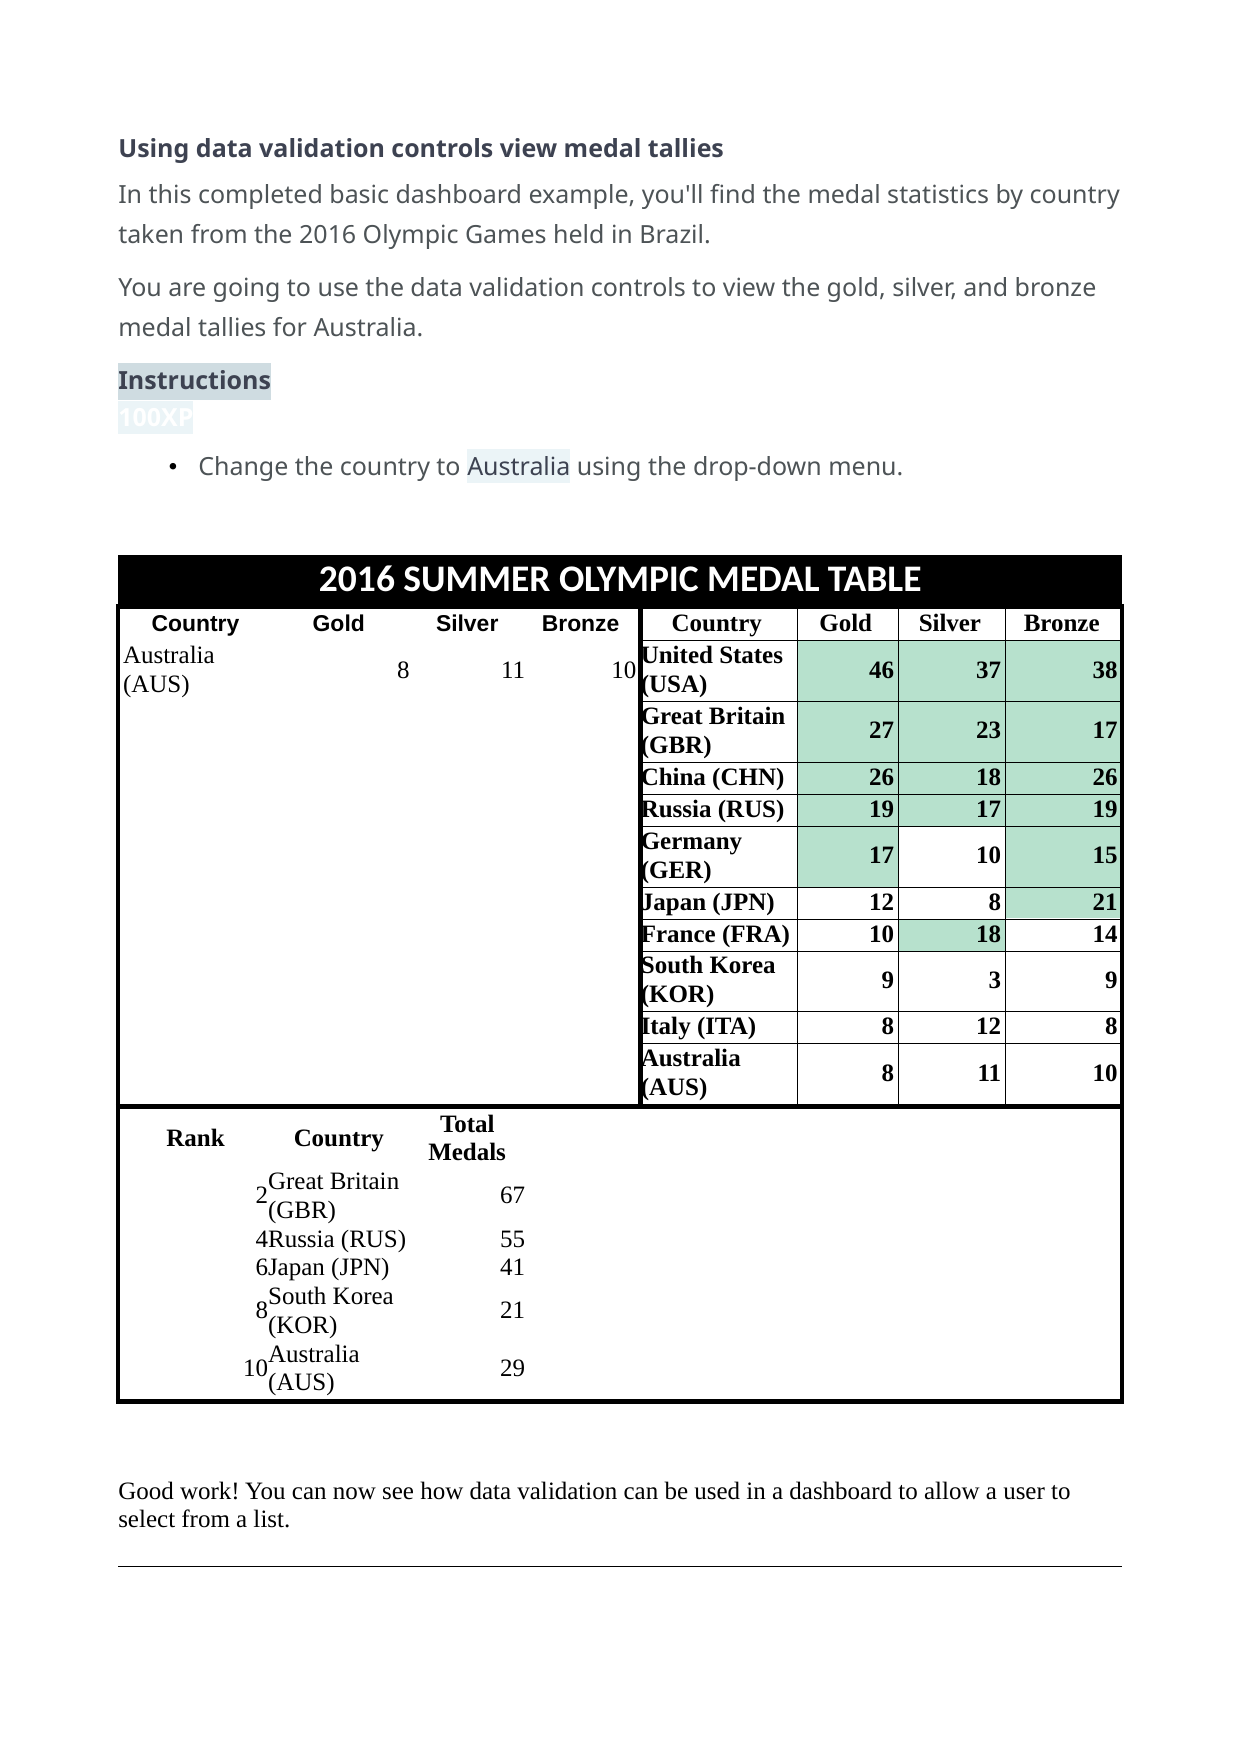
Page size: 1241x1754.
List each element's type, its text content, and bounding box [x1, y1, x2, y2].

table_cell [409, 1414, 525, 1418]
table_cell 8 [798, 1012, 898, 1043]
table_cell [899, 1224, 1005, 1252]
table_cell [641, 1109, 797, 1166]
table_cell [120, 951, 268, 1011]
table_cell [525, 1414, 641, 1418]
table_cell [120, 887, 268, 918]
table_cell South Korea (KOR) [643, 952, 797, 1011]
table_cell [268, 887, 409, 918]
table_cell [797, 1109, 898, 1166]
table_cell [641, 1409, 797, 1413]
table_cell Country [120, 609, 268, 640]
table_cell 21 [1006, 888, 1120, 918]
table_cell Russia (RUS) [268, 1224, 409, 1252]
list Change the country to Australia using the drop-down menu. [168, 449, 1116, 483]
table_cell [797, 1253, 898, 1281]
table_cell [409, 919, 525, 951]
table_cell [268, 826, 409, 887]
table_cell [525, 887, 638, 918]
table_cell [525, 1109, 641, 1166]
table_cell 8 [120, 1281, 268, 1339]
table_cell [899, 1409, 1005, 1413]
table_cell 55 [409, 1224, 525, 1252]
table_cell [641, 1339, 797, 1399]
table_cell 4 [120, 1224, 268, 1252]
table_cell 12 [899, 1012, 1005, 1043]
table_cell 12 [798, 888, 898, 918]
table_cell Country [643, 609, 797, 640]
table_cell 17 [798, 827, 898, 887]
table_cell [268, 794, 409, 826]
table_cell [268, 1404, 409, 1409]
table_cell [641, 1281, 797, 1339]
table_cell 14 [1006, 920, 1120, 951]
table_cell [118, 1409, 268, 1413]
table_cell 21 [409, 1281, 525, 1339]
table_cell Australia (AUS) [643, 1044, 797, 1104]
table_cell [641, 1253, 797, 1281]
table_cell [1005, 1414, 1122, 1418]
table_cell Total Medals [409, 1109, 525, 1166]
table_cell Japan (JPN) [268, 1253, 409, 1281]
table_cell Rank [120, 1109, 268, 1166]
table_cell [899, 1253, 1005, 1281]
table_cell Country [268, 1109, 409, 1166]
table_cell [120, 1043, 268, 1104]
table_cell 3 [899, 952, 1005, 1011]
table_cell [268, 1409, 409, 1413]
table_cell [525, 1404, 641, 1409]
table_cell 6 [120, 1253, 268, 1281]
table_cell [797, 1281, 898, 1339]
table_cell [797, 1404, 898, 1409]
table_cell [409, 887, 525, 918]
table_cell Australia (AUS) [120, 640, 268, 701]
table_cell United States (USA) [643, 641, 797, 701]
table_cell [525, 1043, 638, 1104]
table_cell [268, 701, 409, 762]
table_cell Japan (JPN) [643, 888, 797, 918]
table_cell [409, 1409, 525, 1413]
table_cell 11 [899, 1044, 1005, 1104]
table_cell [118, 1414, 268, 1418]
text 100XP [118, 400, 1109, 434]
table_cell 18 [899, 763, 1005, 794]
table_cell [409, 762, 525, 794]
table_cell Australia (AUS) [268, 1339, 409, 1399]
table_cell [409, 1404, 525, 1409]
table_cell [525, 762, 638, 794]
table_cell Gold [798, 609, 898, 640]
table_cell [525, 1339, 641, 1399]
table_cell Bronze [1006, 609, 1120, 640]
table_cell Bronze [525, 609, 638, 640]
table_cell 10 [120, 1339, 268, 1399]
table_cell 26 [798, 763, 898, 794]
table_cell [899, 1166, 1005, 1224]
text You are going to use the data validation controls to view the gold, silver, and bronze medal tallies for Australia. [118, 270, 1122, 343]
table_cell [525, 826, 638, 887]
table_cell [120, 701, 268, 762]
table_cell Great Britain (GBR) [268, 1166, 409, 1224]
table_cell Russia (RUS) [643, 795, 797, 826]
table_cell 23 [899, 702, 1005, 762]
table_cell Germany (GER) [643, 827, 797, 887]
subtitle Instructions [118, 363, 1109, 400]
table_cell [409, 826, 525, 887]
table_cell [525, 701, 638, 762]
table_cell 8 [1006, 1012, 1120, 1043]
table_cell 11 [409, 640, 525, 701]
table_cell [899, 1109, 1005, 1166]
table_cell 2 [120, 1166, 268, 1224]
table_cell [525, 794, 638, 826]
table_cell [797, 1339, 898, 1399]
table_cell 26 [1006, 763, 1120, 794]
table_cell [409, 794, 525, 826]
table_cell [797, 1224, 898, 1252]
table_cell 9 [1006, 952, 1120, 1011]
text In this completed basic dashboard example, you'll find the medal statistics by country taken from the 2016 Olympic Games held in Brazil. [118, 177, 1122, 250]
table_cell [641, 1404, 797, 1409]
table_cell 18 [899, 920, 1005, 951]
table_cell [525, 1409, 641, 1413]
table_cell 41 [409, 1253, 525, 1281]
table_cell [409, 1043, 525, 1104]
table_cell 29 [409, 1339, 525, 1399]
table_cell Silver [409, 609, 525, 640]
table_cell [1005, 1166, 1120, 1224]
table_cell 15 [1006, 827, 1120, 887]
table_cell Silver [899, 609, 1005, 640]
table_cell [641, 1166, 797, 1224]
table_cell 10 [798, 920, 898, 951]
table_cell [268, 1414, 409, 1418]
table_cell [899, 1339, 1005, 1399]
table_cell [1005, 1409, 1122, 1413]
table_cell 37 [899, 641, 1005, 701]
table_cell China (CHN) [643, 763, 797, 794]
table_cell 19 [798, 795, 898, 826]
table_cell [641, 1224, 797, 1252]
table_cell 38 [1006, 641, 1120, 701]
table_cell [525, 1166, 641, 1224]
table_cell Italy (ITA) [643, 1012, 797, 1043]
text Good work! You can now see how data validation can be used in a dashboard to allow a user to select from a list. [118, 1476, 1122, 1533]
table_cell [525, 1011, 638, 1043]
table_cell [120, 794, 268, 826]
table_cell 9 [798, 952, 898, 1011]
table_cell 67 [409, 1166, 525, 1224]
table_cell [525, 1253, 641, 1281]
table_cell [1005, 1224, 1120, 1252]
table_cell [268, 1043, 409, 1104]
table_cell [525, 1281, 641, 1339]
table_header 2016 SUMMER OLYMPIC MEDAL TABLE [118, 555, 1122, 604]
table_cell 8 [899, 888, 1005, 918]
table_cell [1005, 1109, 1120, 1166]
table_cell [268, 1011, 409, 1043]
table_cell [1005, 1339, 1120, 1399]
table_cell [797, 1166, 898, 1224]
table_cell [641, 1414, 797, 1418]
table_cell [118, 1404, 268, 1409]
table_cell South Korea (KOR) [268, 1281, 409, 1339]
table_cell [899, 1414, 1005, 1418]
table_cell [1005, 1404, 1122, 1409]
table_cell [409, 1011, 525, 1043]
table_cell 8 [798, 1044, 898, 1104]
table_cell [525, 1224, 641, 1252]
table_cell [1005, 1253, 1120, 1281]
table_cell [525, 951, 638, 1011]
table_cell [899, 1281, 1005, 1339]
table_cell [120, 762, 268, 794]
table_cell [268, 762, 409, 794]
table_cell 17 [899, 795, 1005, 826]
table_cell [120, 919, 268, 951]
table_cell [120, 826, 268, 887]
table_cell 8 [268, 640, 409, 701]
table_cell [268, 919, 409, 951]
table_cell [899, 1404, 1005, 1409]
table_cell 19 [1006, 795, 1120, 826]
table_cell [120, 1011, 268, 1043]
table_cell [797, 1414, 898, 1418]
table_cell 27 [798, 702, 898, 762]
table_cell [409, 951, 525, 1011]
table_cell Gold [268, 609, 409, 640]
table_cell [409, 701, 525, 762]
table_cell 10 [1006, 1044, 1120, 1104]
table_cell France (FRA) [643, 920, 797, 951]
table_cell Great Britain (GBR) [643, 702, 797, 762]
table_cell [525, 919, 638, 951]
table_cell 10 [899, 827, 1005, 887]
table_cell 46 [798, 641, 898, 701]
subtitle Using data validation controls view medal tallies [118, 131, 1122, 165]
table_cell 10 [525, 640, 638, 701]
table_cell [1005, 1281, 1120, 1339]
table_cell [797, 1409, 898, 1413]
table_cell 17 [1006, 702, 1120, 762]
table_cell [268, 951, 409, 1011]
